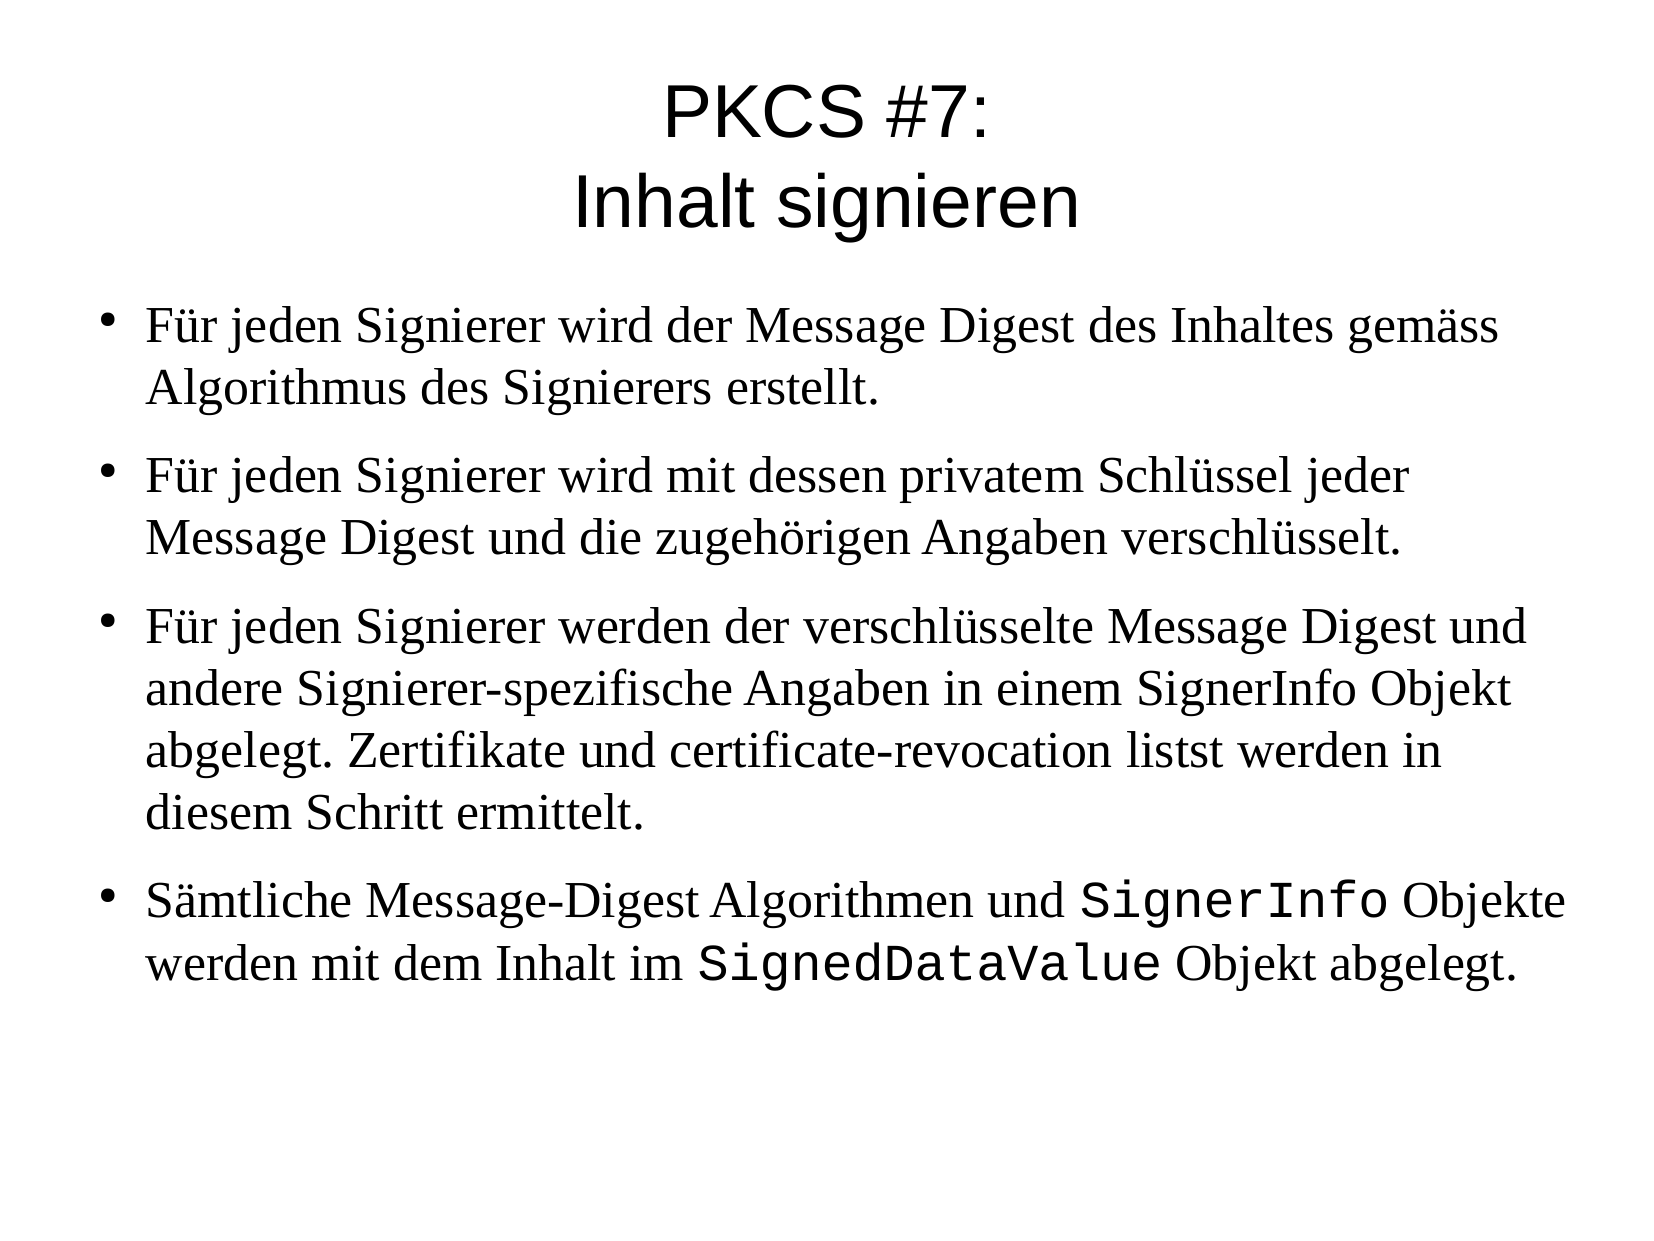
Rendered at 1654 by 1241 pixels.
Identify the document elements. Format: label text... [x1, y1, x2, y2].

list Für jeden Signierer wird der Message Digest des Inhaltes gemäss Algorithmus des Signierers erstellt. Für jeden Signierer wird mit dessen privatem Schlüssel jeder Message Digest und die zugehörigen Angaben verschlüsselt. Für jeden Signierer werden der verschlüsselte Message Digest und andere Signierer-spezifische Angaben in einem SignerInfo Objekt abgelegt. Zertifikate und certificate-revocation listst werden in diesem Schritt ermittelt. Sämtliche Message-Digest Algorithmen und SignerInfo Objekte werden mit dem Inhalt im SignedDataValue Objekt abgelegt. [82, 290, 1571, 1010]
title PKCS #7: Inhalt signieren [82, 62, 1571, 243]
